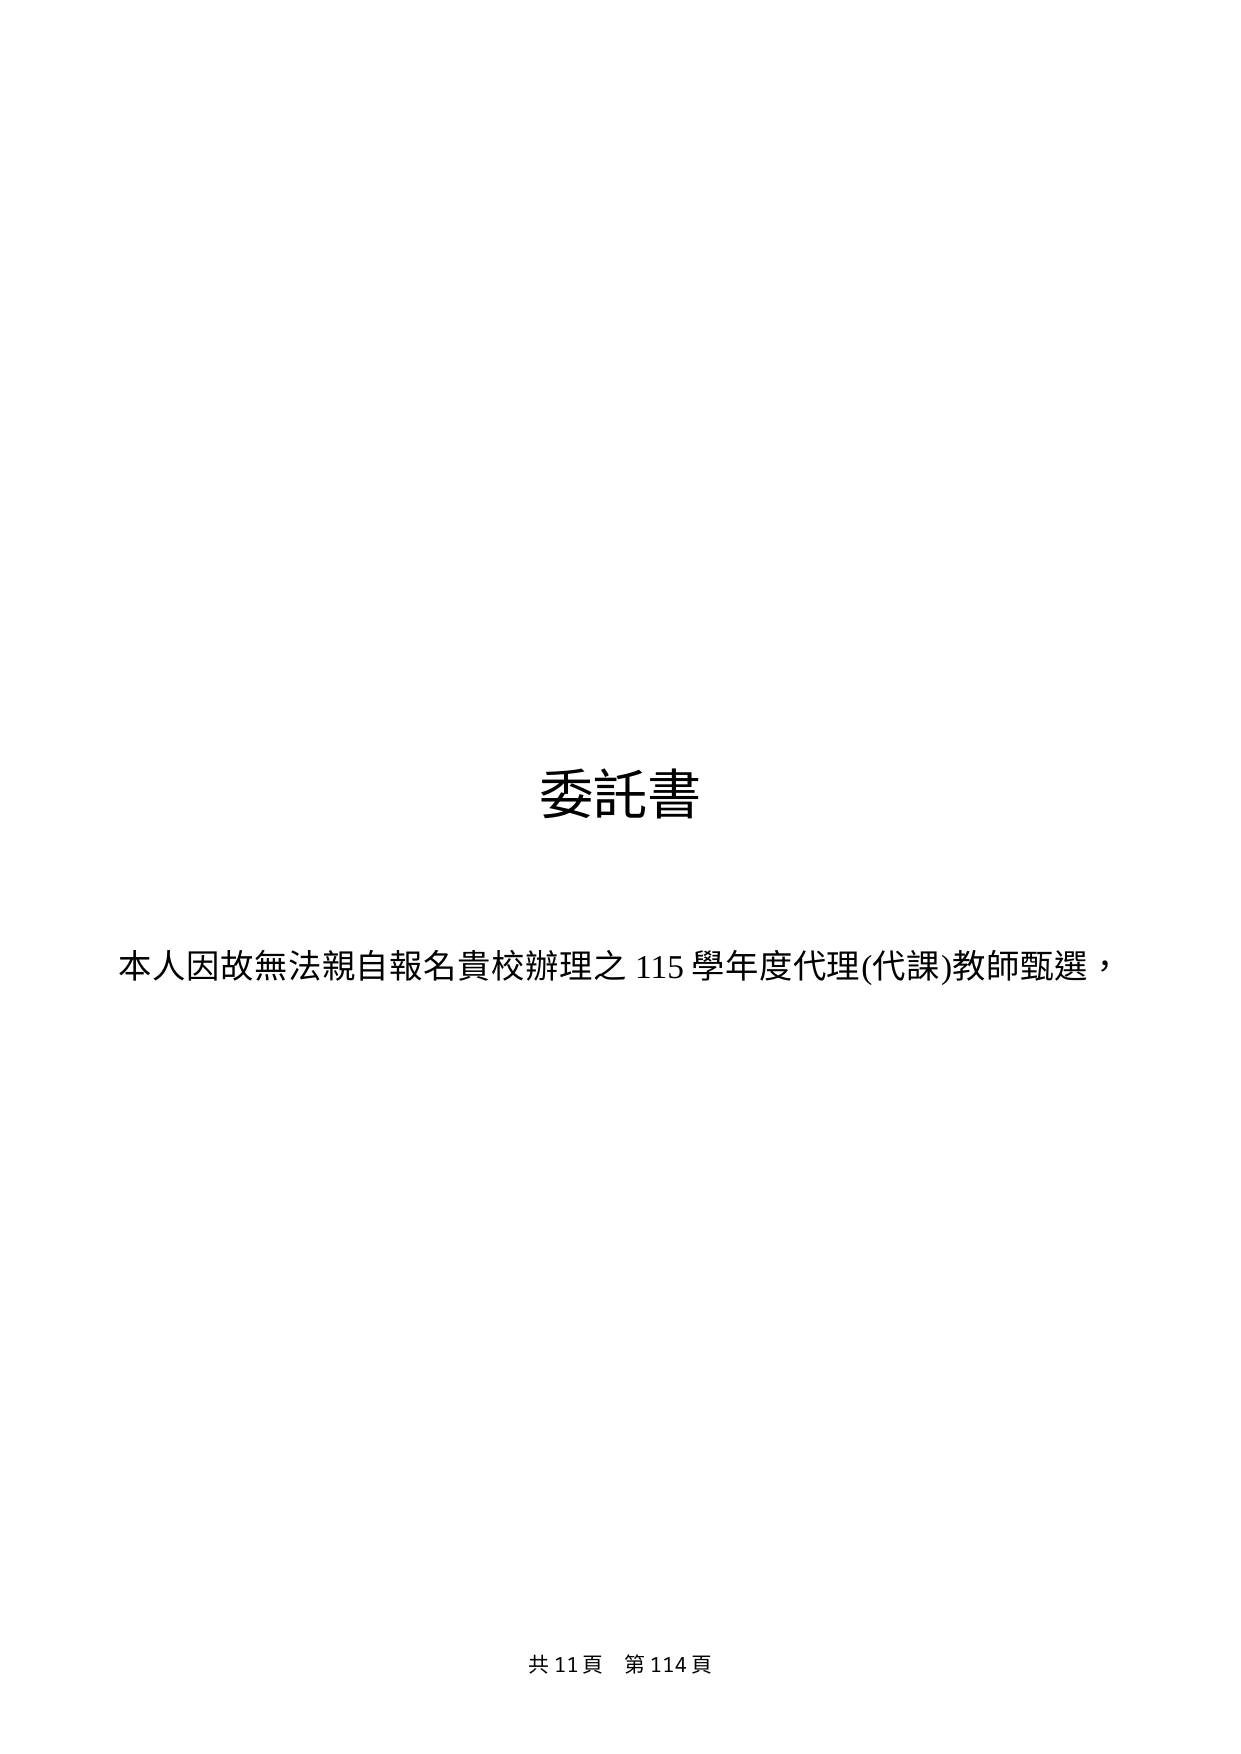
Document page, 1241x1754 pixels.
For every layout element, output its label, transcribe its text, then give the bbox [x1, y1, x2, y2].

text 委託書 [118, 718, 1122, 843]
text 本人因故無法親自報名貴校辦理之115學年度代理(代課)教師甄選， [118, 923, 1122, 985]
